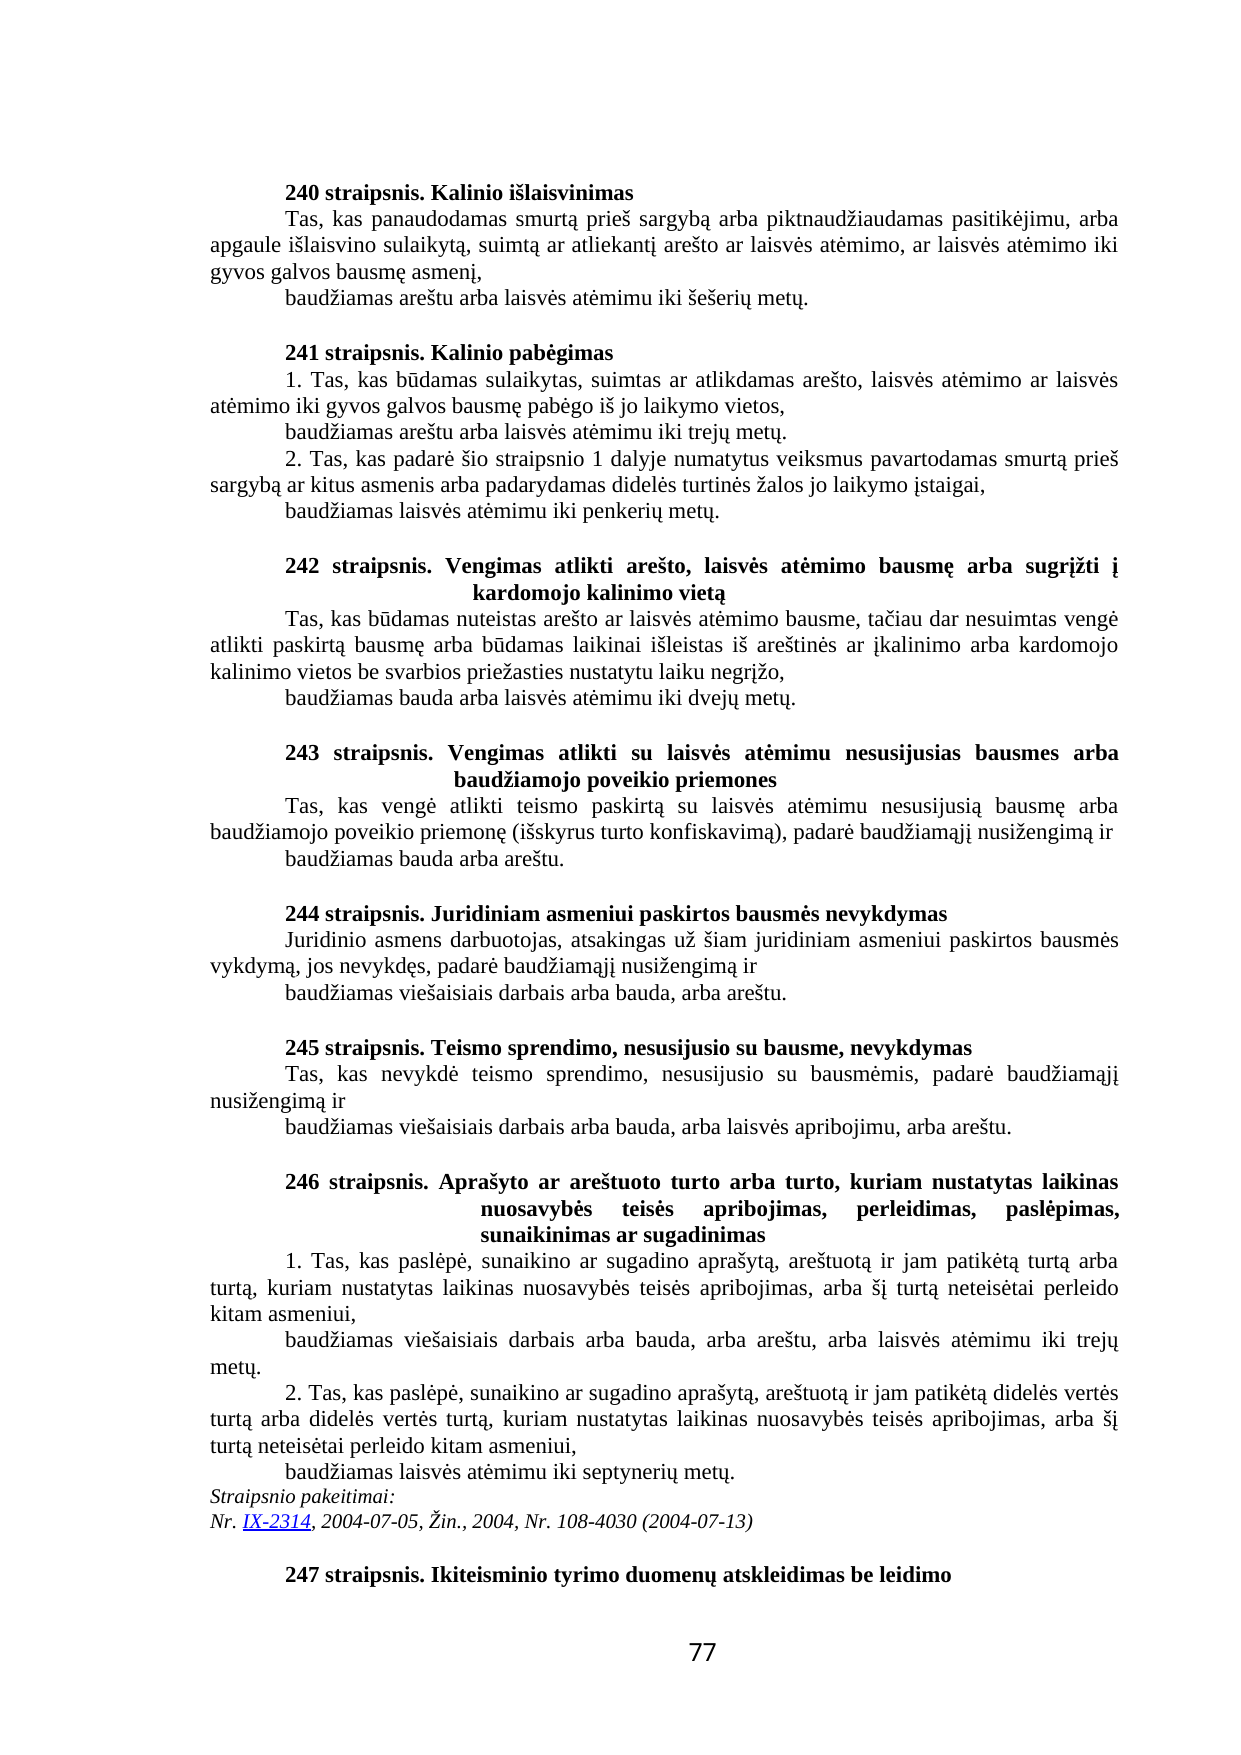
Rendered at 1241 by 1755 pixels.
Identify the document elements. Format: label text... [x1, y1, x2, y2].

text baudžiamas areštu arba laisvės atėmimu iki trejų metų. [210, 418, 1120, 445]
text 246 straipsnis. Aprašyto ar areštuoto turto arba turto, kuriam nustatytas laikinas nuosavybės teisės apribojimas, perleidimas, paslėpimas, sunaikinimas ar sugadinimas [285, 1168, 1120, 1247]
text 244 straipsnis. Juridiniam asmeniui paskirtos bausmės nevykdymas [210, 900, 1120, 926]
text baudžiamas viešaisiais darbais arba bauda, arba areštu. [210, 979, 1120, 1005]
text baudžiamas bauda arba areštu. [210, 845, 1120, 871]
text 1. Tas, kas būdamas sulaikytas, suimtas ar atlikdamas arešto, laisvės atėmimo ar laisvės atėmimo iki gyvos galvos bausmę pabėgo iš jo laikymo vietos, [210, 366, 1120, 418]
text baudžiamas laisvės atėmimu iki septynerių metų. [210, 1458, 1120, 1484]
text Nr. IX-2314, 2004-07-05, Žin., 2004, Nr. 108-4030 (2004-07-13) [210, 1508, 1120, 1533]
text 241 straipsnis. Kalinio pabėgimas [210, 339, 1120, 366]
text baudžiamas laisvės atėmimu iki penkerių metų. [210, 497, 1120, 524]
text 243 straipsnis. Vengimas atlikti su laisvės atėmimu nesusijusias bausmes arba baudžiamojo poveikio priemones [285, 739, 1120, 792]
text baudžiamas areštu arba laisvės atėmimu iki šešerių metų. [210, 284, 1120, 311]
text Tas, kas panaudodamas smurtą prieš sargybą arba piktnaudžiaudamas pasitikėjimu, arba apgaule išlaisvino sulaikytą, suimtą ar atliekantį arešto ar laisvės atėmimo, ar laisvės atėmimo iki gyvos galvos bausmę asmenį, [210, 205, 1120, 284]
text Tas, kas būdamas nuteistas arešto ar laisvės atėmimo bausme, tačiau dar nesuimtas vengė atlikti paskirtą bausmę arba būdamas laikinai išleistas iš areštinės ar įkalinimo arba kardomojo kalinimo vietos be svarbios priežasties nustatytu laiku negrįžo, [210, 605, 1120, 684]
text 242 straipsnis. Vengimas atlikti arešto, laisvės atėmimo bausmę arba sugrįžti į kardomojo kalinimo vietą [285, 552, 1120, 605]
text Tas, kas nevykdė teismo sprendimo, nesusijusio su bausmėmis, padarė baudžiamąjį nusižengimą ir [210, 1060, 1120, 1113]
text 240 straipsnis. Kalinio išlaisvinimas [210, 179, 1120, 205]
text baudžiamas viešaisiais darbais arba bauda, arba areštu, arba laisvės atėmimu iki trejų metų. [210, 1326, 1120, 1379]
text Tas, kas vengė atlikti teismo paskirtą su laisvės atėmimu nesusijusią bausmę arba baudžiamojo poveikio priemonę (išskyrus turto konfiskavimą), padarė baudžiamąjį nusižengimą ir [210, 792, 1120, 845]
text 245 straipsnis. Teismo sprendimo, nesusijusio su bausme, nevykdymas [210, 1034, 1120, 1060]
text 247 straipsnis. Ikiteisminio tyrimo duomenų atskleidimas be leidimo [210, 1561, 1120, 1588]
text baudžiamas bauda arba laisvės atėmimu iki dvejų metų. [210, 684, 1120, 711]
text Juridinio asmens darbuotojas, atsakingas už šiam juridiniam asmeniui paskirtos bausmės vykdymą, jos nevykdęs, padarė baudžiamąjį nusižengimą ir [210, 926, 1120, 979]
text 2. Tas, kas paslėpė, sunaikino ar sugadino aprašytą, areštuotą ir jam patikėtą didelės vertės turtą arba didelės vertės turtą, kuriam nustatytas laikinas nuosavybės teisės apribojimas, arba šį turtą neteisėtai perleido kitam asmeniui, [210, 1379, 1120, 1458]
text 1. Tas, kas paslėpė, sunaikino ar sugadino aprašytą, areštuotą ir jam patikėtą turtą arba turtą, kuriam nustatytas laikinas nuosavybės teisės apribojimas, arba šį turtą neteisėtai perleido kitam asmeniui, [210, 1247, 1120, 1326]
text 2. Tas, kas padarė šio straipsnio 1 dalyje numatytus veiksmus pavartodamas smurtą prieš sargybą ar kitus asmenis arba padarydamas didelės turtinės žalos jo laikymo įstaigai, [210, 445, 1120, 497]
text Straipsnio pakeitimai: [210, 1484, 1120, 1508]
text baudžiamas viešaisiais darbais arba bauda, arba laisvės apribojimu, arba areštu. [210, 1113, 1120, 1139]
